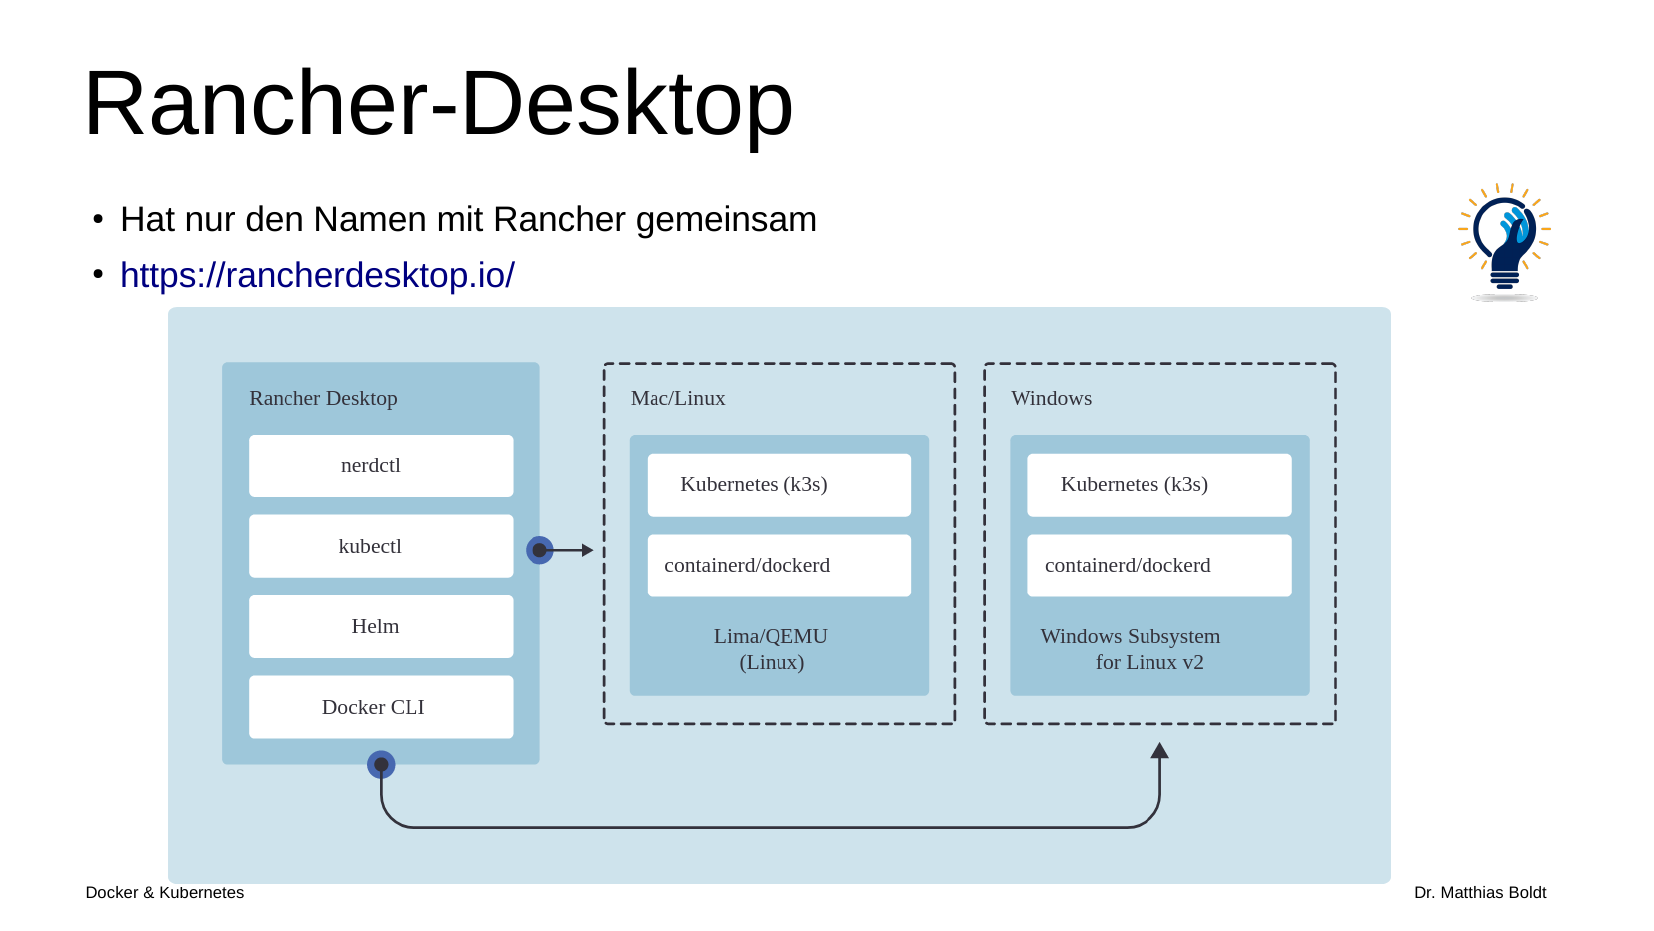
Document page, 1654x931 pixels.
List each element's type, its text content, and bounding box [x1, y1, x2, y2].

title Rancher-Desktop [82, 25, 1571, 181]
picture [1458, 183, 1551, 302]
text_box Docker & Kubernetes Dr. Matthias Boldt [70, 875, 1563, 910]
list Hat nur den Namen mit Rancher gemeinsam https://rancherdesktop.io/ [82, 199, 1406, 296]
picture [164, 301, 1394, 887]
